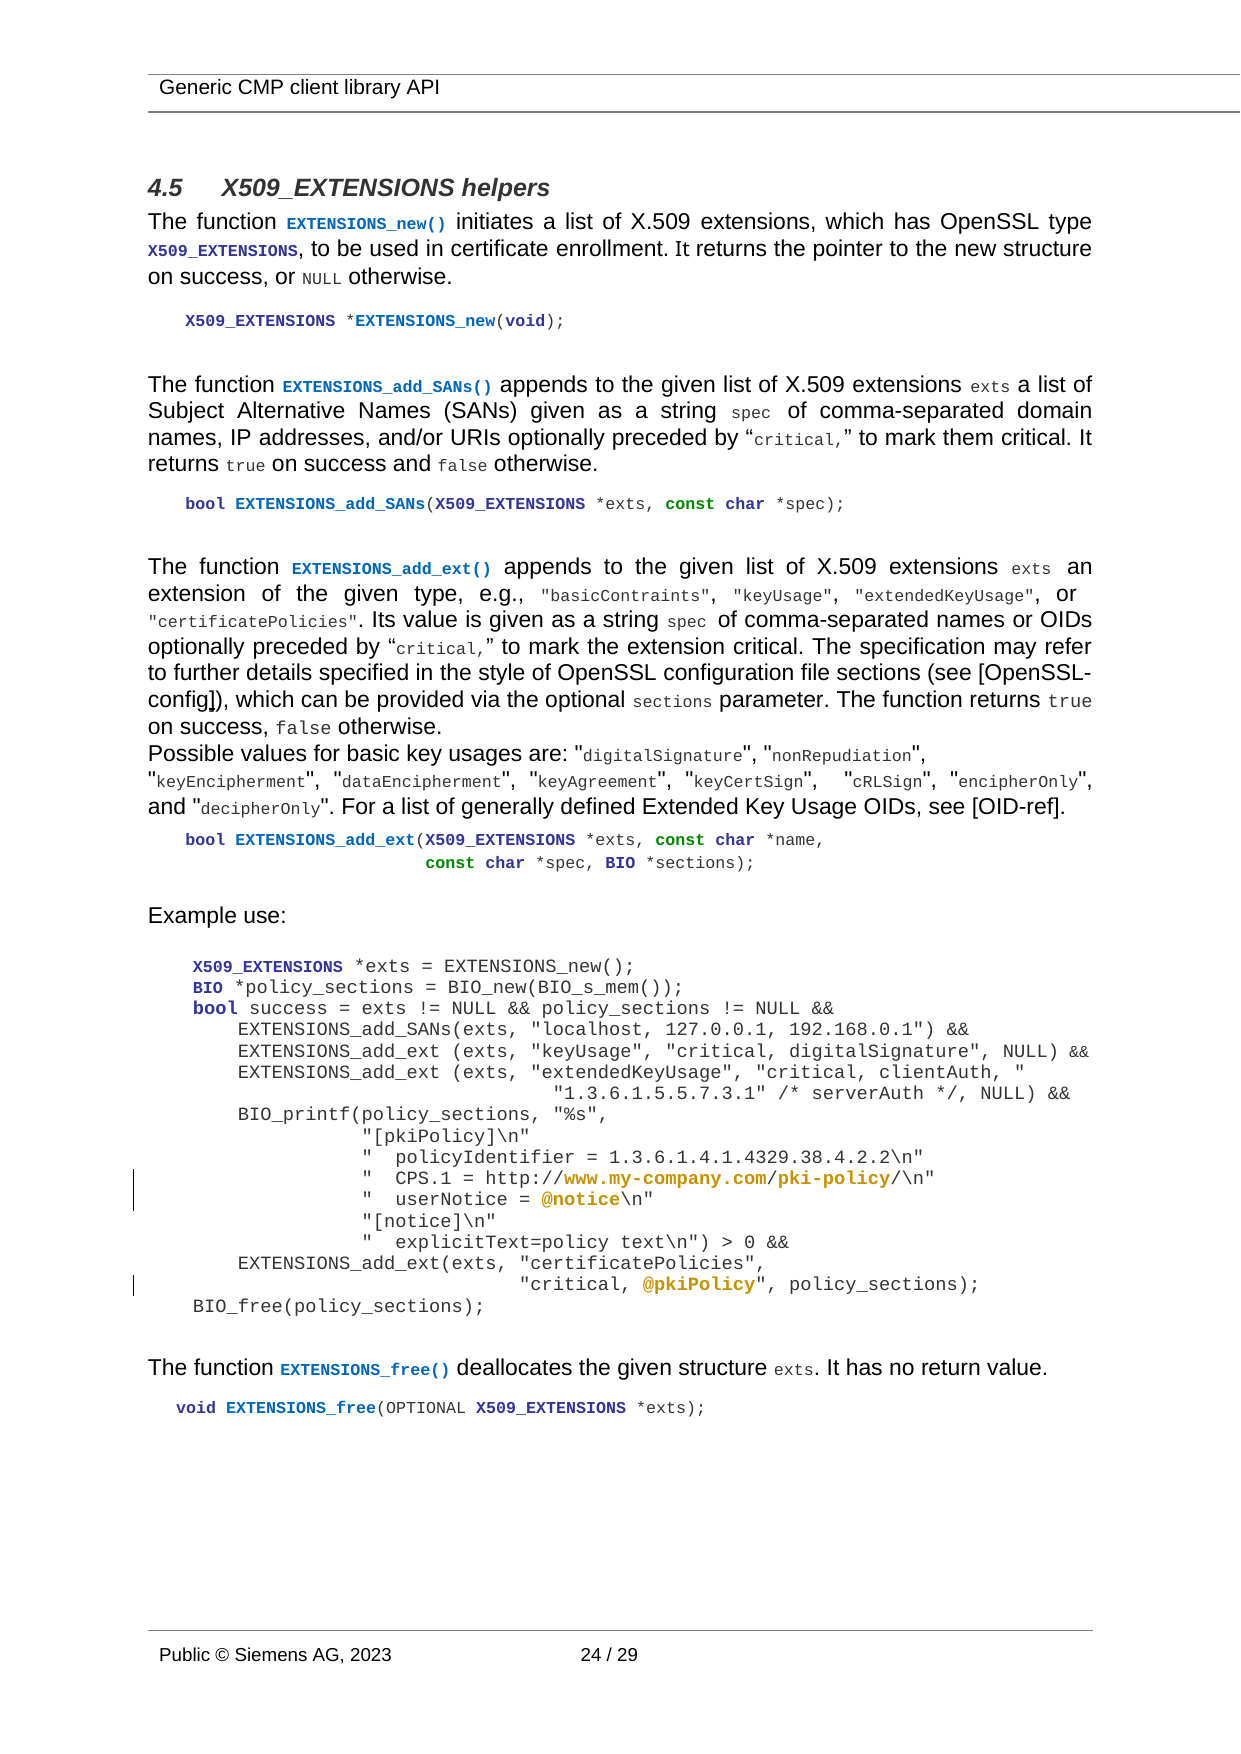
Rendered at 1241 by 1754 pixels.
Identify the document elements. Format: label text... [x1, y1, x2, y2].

text X509_EXTENSIONS *exts = EXTENSIONS_new(); [148, 935, 1092, 978]
subtitle X509_EXTENSIONS helpers [148, 173, 1092, 201]
text The function EXTENSIONS_free() deallocates the given structure exts. It has no return value. [148, 1354, 1092, 1380]
text EXTENSIONS_add_ext (exts, "extendedKeyUsage", "critical, clientAuth, " "1.3.6.1.5.5.7.3.1" /* serverAuth */, NULL) && BIO_printf(policy_sections, "%s", "[pkiPolicy]\n" " policyIdentifier = 1.3.6.1.4.1.4329.38.4.2.2\n" " CPS.1 = http://www.my-company.com/pki-policy/\n" " userNotice = @notice\n" "[notice]\n" " explicitText=policy text\n") > 0 && EXTENSIONS_add_ext(exts, "certificatePolicies", "critical, @pkiPolicy", policy_sections); BIO_free(policy_sections); [148, 1063, 1092, 1318]
text bool EXTENSIONS_add_ext(X509_EXTENSIONS *exts, const char *name, const char *spec, BIO *sections); [185, 832, 1092, 874]
text Possible values for basic key usages are: "digitalSignature", "nonRepudiation", [148, 740, 1092, 766]
text Example use: [148, 902, 1092, 928]
text The function EXTENSIONS_new() initiates a list of X.509 extensions, which has OpenSSL type X509_EXTENSIONS, to be used in certificate enrollment. It returns the pointer to the new structure on success, or NULL otherwise. [148, 208, 1092, 289]
text The function EXTENSIONS_add_SANs() appends to the given list of X.509 extensions exts a list of Subject Alternative Names (SANs) given as a string spec of comma-separated domain names, IP addresses, and/or URIs optionally preceded by “critical,” to mark them critical. It returns true on success and false otherwise. [148, 371, 1092, 477]
text X509_EXTENSIONS *EXTENSIONS_new(void); [185, 289, 1092, 364]
text EXTENSIONS_add_SANs(exts, "localhost, 127.0.0.1, 192.168.0.1") && EXTENSIONS_add_ext (exts, "keyUsage", "critical, digitalSignature", NULL) && [148, 1020, 1092, 1063]
text void EXTENSIONS_free(OPTIONAL X509_EXTENSIONS *exts); [176, 1399, 1092, 1418]
text bool EXTENSIONS_add_SANs(X509_EXTENSIONS *exts, const char *spec); [185, 477, 1092, 541]
text BIO *policy_sections = BIO_new(BIO_s_mem()); [148, 978, 1092, 999]
text The function EXTENSIONS_add_ext() appends to the given list of X.509 extensions exts an extension of the given type, e.g., "basicContraints", "keyUsage", "extendedKeyUsage", or "certificatePolicies". Its value is given as a string spec of comma-separated names or OIDs optionally preceded by “critical,” to mark the extension critical. The specification may refer to further details specified in the style of OpenSSL configuration file sections (see [OpenSSL-config]), which can be provided via the optional sections parameter. The function returns true on success, false otherwise. [148, 553, 1092, 740]
text bool success = exts != NULL && policy_sections != NULL && [148, 999, 1092, 1020]
text "keyEncipherment", "dataEncipherment", "keyAgreement", "keyCertSign", "cRLSign", "encipherOnly", and "decipherOnly". For a list of generally defined Extended Key Usage OIDs, see [OID-ref]. [148, 766, 1092, 819]
